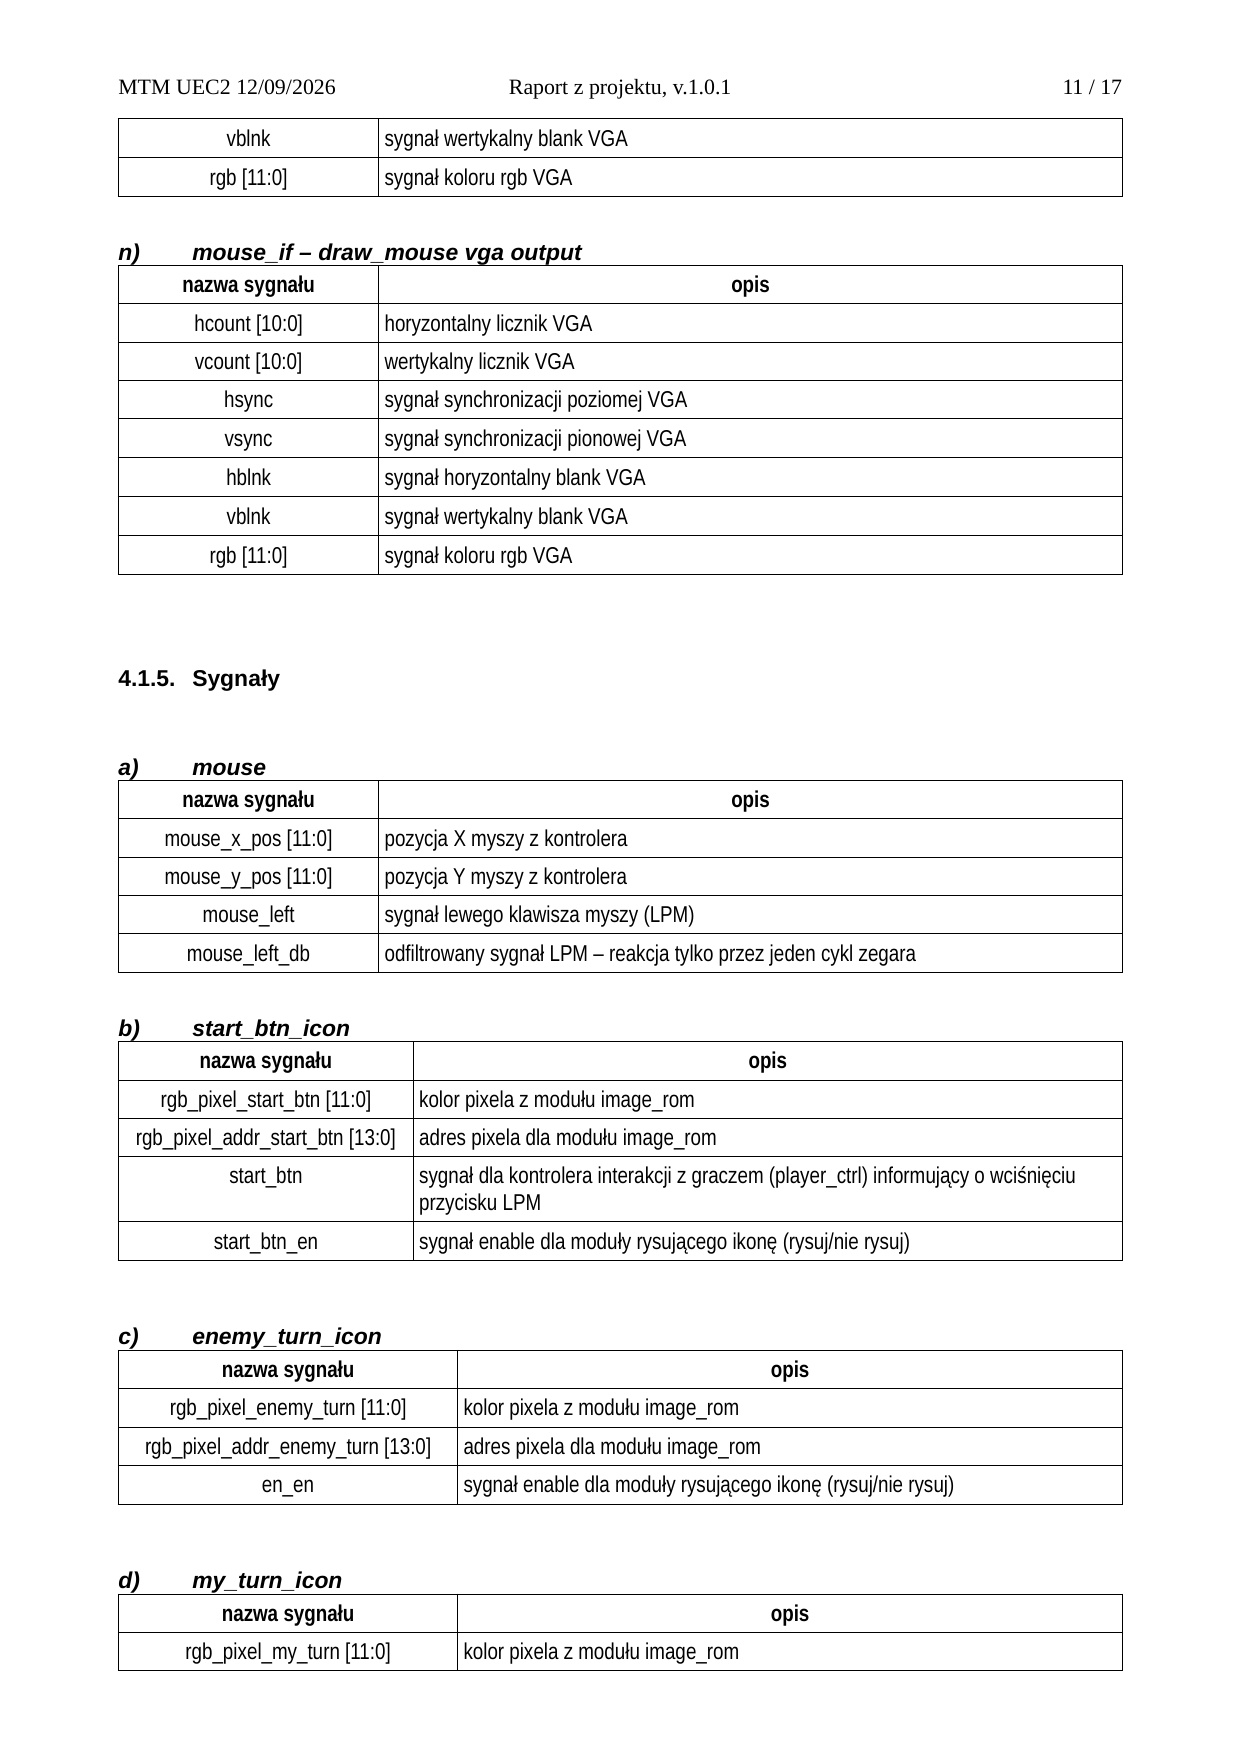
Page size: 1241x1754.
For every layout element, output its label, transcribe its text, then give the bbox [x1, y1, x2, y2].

subtitle start_btn_icon [118, 1015, 1122, 1041]
table_cell pozycja Y myszy z kontrolera [379, 858, 1122, 895]
table_cell sygnał wertykalny blank VGA [379, 497, 1122, 535]
table_cell horyzontalny licznik VGA [379, 304, 1122, 342]
table_cell sygnał synchronizacji poziomej VGA [379, 381, 1122, 418]
table_cell rgb_pixel_my_turn [11:0] [119, 1633, 457, 1670]
table_cell rgb_pixel_addr_enemy_turn [13:0] [119, 1428, 457, 1465]
table_cell sygnał dla kontrolera interakcji z graczem (player_ctrl) informujący o wciśnięciu przycisku LPM [414, 1157, 1122, 1221]
table_cell adres pixela dla modułu image_rom [458, 1428, 1122, 1465]
table_header nazwa sygnału [119, 1351, 457, 1388]
table_cell kolor pixela z modułu image_rom [414, 1081, 1122, 1118]
table_header nazwa sygnału [119, 1042, 413, 1079]
subtitle mouse [118, 753, 1122, 780]
table_header nazwa sygnału [119, 1595, 457, 1632]
table_cell sygnał lewego klawisza myszy (LPM) [379, 896, 1122, 933]
table_cell pozycja X myszy z kontrolera [379, 819, 1122, 857]
table_cell mouse_left_db [119, 934, 378, 972]
subtitle enemy_turn_icon [118, 1323, 1122, 1350]
table_cell start_btn_en [119, 1222, 413, 1260]
table_cell kolor pixela z modułu image_rom [458, 1389, 1122, 1426]
table_header opis [458, 1595, 1122, 1632]
table_cell mouse_x_pos [11:0] [119, 819, 378, 857]
table_cell sygnał enable dla moduły rysującego ikonę (rysuj/nie rysuj) [414, 1222, 1122, 1260]
subtitle my_turn_icon [118, 1567, 1122, 1593]
table_cell sygnał synchronizacji pionowej VGA [379, 419, 1122, 457]
table_header opis [458, 1351, 1122, 1388]
table_cell adres pixela dla modułu image_rom [414, 1119, 1122, 1156]
table_cell wertykalny licznik VGA [379, 343, 1122, 380]
table_cell odfiltrowany sygnał LPM – reakcja tylko przez jeden cykl zegara [379, 934, 1122, 972]
table_cell rgb_pixel_enemy_turn [11:0] [119, 1389, 457, 1426]
table_cell vblnk [119, 119, 378, 157]
table_header nazwa sygnału [119, 781, 378, 818]
table_cell hcount [10:0] [119, 304, 378, 342]
table_cell sygnał enable dla moduły rysującego ikonę (rysuj/nie rysuj) [458, 1466, 1122, 1503]
table_cell sygnał horyzontalny blank VGA [379, 458, 1122, 496]
table_cell rgb_pixel_start_btn [11:0] [119, 1081, 413, 1118]
table_cell sygnał wertykalny blank VGA [379, 119, 1122, 157]
subtitle mouse_if – draw_mouse vga output [118, 239, 1122, 265]
subtitle Sygnały [118, 665, 1122, 691]
table_cell vsync [119, 419, 378, 457]
table_cell en_en [119, 1466, 457, 1503]
table_cell rgb_pixel_addr_start_btn [13:0] [119, 1119, 413, 1156]
table_header opis [414, 1042, 1122, 1079]
table_header opis [379, 266, 1122, 303]
table_cell vblnk [119, 497, 378, 535]
table_cell hsync [119, 381, 378, 418]
table_cell hblnk [119, 458, 378, 496]
table_cell sygnał koloru rgb VGA [379, 536, 1122, 574]
table_cell sygnał koloru rgb VGA [379, 158, 1122, 196]
table_cell start_btn [119, 1157, 413, 1221]
table_cell vcount [10:0] [119, 343, 378, 380]
table_header opis [379, 781, 1122, 818]
table_cell kolor pixela z modułu image_rom [458, 1633, 1122, 1670]
table_cell rgb [11:0] [119, 158, 378, 196]
table_header nazwa sygnału [119, 266, 378, 303]
table_cell rgb [11:0] [119, 536, 378, 574]
table_cell mouse_left [119, 896, 378, 933]
table_cell mouse_y_pos [11:0] [119, 858, 378, 895]
